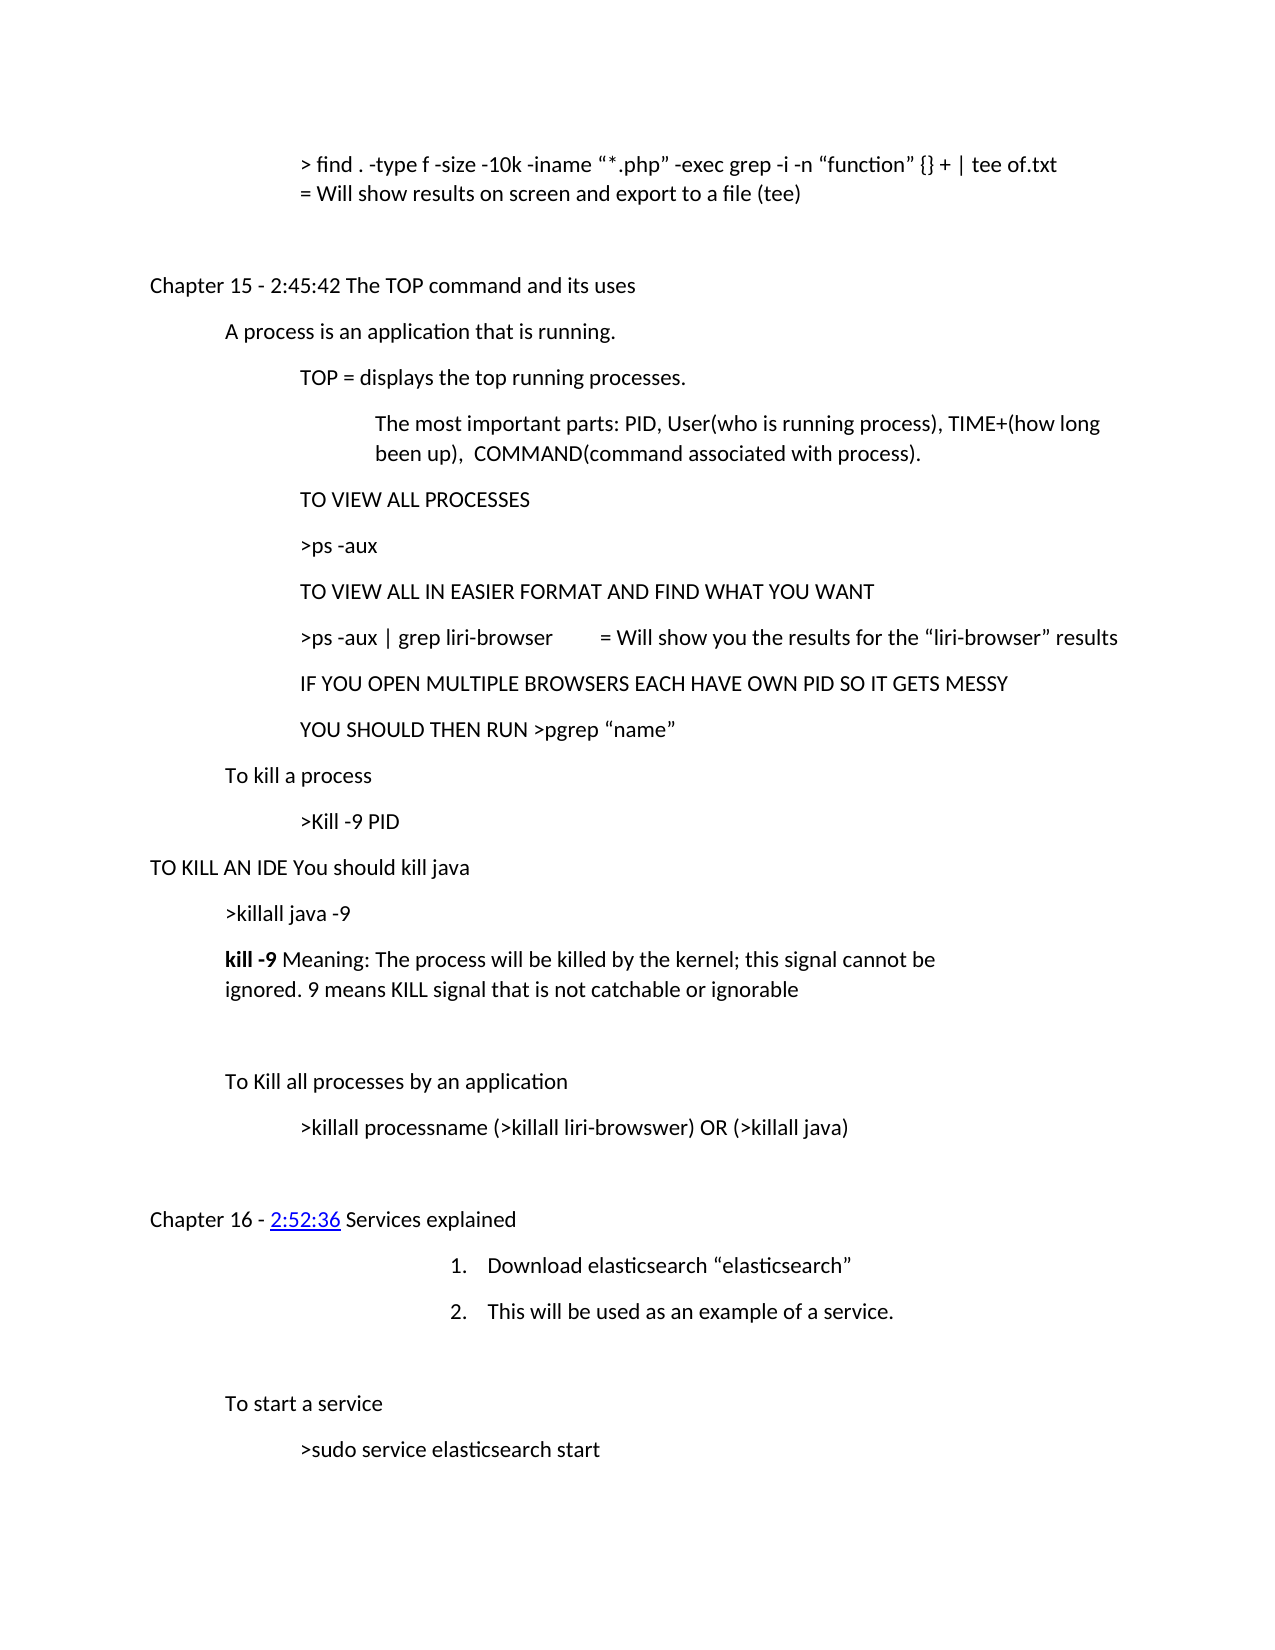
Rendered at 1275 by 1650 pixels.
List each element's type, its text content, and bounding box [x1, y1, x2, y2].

text To kill a process [150, 761, 1125, 789]
text A process is an application that is running. [150, 317, 1125, 346]
text TO VIEW ALL PROCESSES [150, 485, 1125, 513]
text YOU SHOULD THEN RUN >pgrep “name” [150, 715, 1125, 743]
text To Kill all processes by an application [150, 1067, 1125, 1095]
text >ps -aux [150, 531, 1125, 559]
text > find . -type f -size -10k -iname “*.php” -exec grep -i -n “function” {} + | tee of.txt = Will show results on screen and export to a file (tee) [150, 150, 1125, 207]
text >sudo service elasticsearch start [150, 1435, 1125, 1463]
text >killall processname (>killall liri-browswer) OR (>killall java) [150, 1113, 1125, 1141]
text To start a service [225, 1389, 1125, 1417]
text TOP = displays the top running processes. [150, 363, 1125, 392]
text TO VIEW ALL IN EASIER FORMAT AND FIND WHAT YOU WANT [150, 577, 1125, 605]
text Chapter 16 - 2:52:36 Services explained [150, 1205, 1125, 1233]
text >ps -aux | grep liri-browser = Will show you the results for the “liri-browser” results [150, 623, 1125, 651]
text >Kill -9 PID [150, 807, 1125, 835]
list This will be used as an example of a service. [450, 1297, 1125, 1325]
text TO KILL AN IDE You should kill java [150, 853, 1125, 881]
text Chapter 15 - 2:45:42 The TOP command and its uses [150, 271, 1125, 299]
list Download elasticsearch “elasticsearch” [450, 1251, 1125, 1279]
text IF YOU OPEN MULTIPLE BROWSERS EACH HAVE OWN PID SO IT GETS MESSY [150, 669, 1125, 697]
text >killall java -9 [150, 899, 1125, 927]
text kill -9 Meaning: The process will be killed by the kernel; this signal cannot be ignored. 9 means KILL signal that is not catchable or ignorable [150, 945, 1125, 1003]
text The most important parts: PID, User(who is running process), TIME+(how long been up), COMMAND(command associated with process). [375, 409, 1125, 467]
